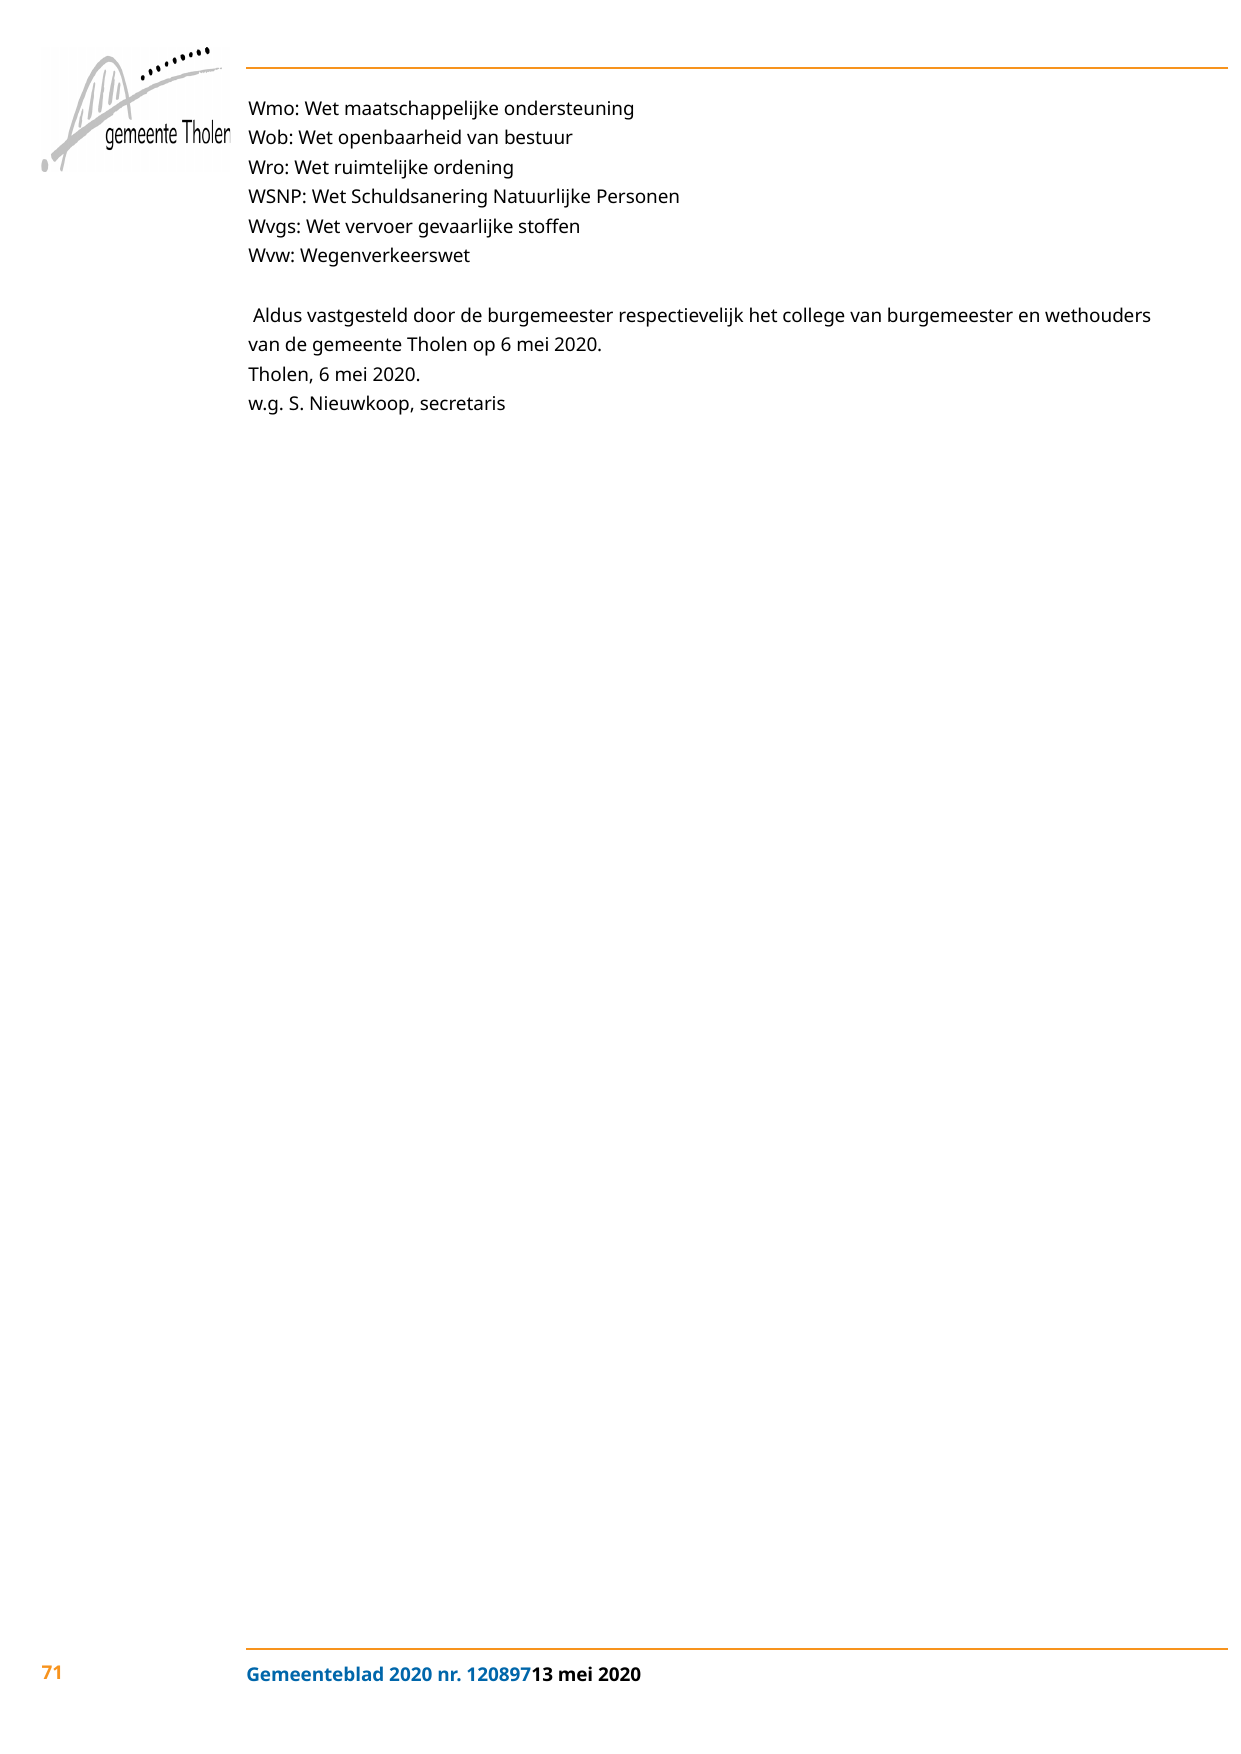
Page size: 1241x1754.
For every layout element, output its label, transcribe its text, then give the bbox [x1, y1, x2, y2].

picture [41, 47, 231, 172]
text Wvgs: Wet vervoer gevaarlijke stoffen [248, 213, 1152, 239]
text Tholen, 6 mei 2020. [248, 361, 1152, 387]
text w.g. S. Nieuwkoop, secretaris [248, 391, 1152, 416]
text WSNP: Wet Schuldsanering Natuurlijke Personen [248, 183, 1152, 209]
text Wmo: Wet maatschappelijke ondersteuning [248, 95, 1152, 121]
text Aldus vastgesteld door de burgemeester respectievelijk het college van burgemeester en wethouders van de gemeente Tholen op 6 mei 2020. [248, 302, 1152, 357]
text Wvw: Wegenverkeerswet [248, 243, 1152, 268]
text Wro: Wet ruimtelijke ordening [248, 154, 1152, 180]
text Wob: Wet openbaarheid van bestuur [248, 124, 1152, 150]
